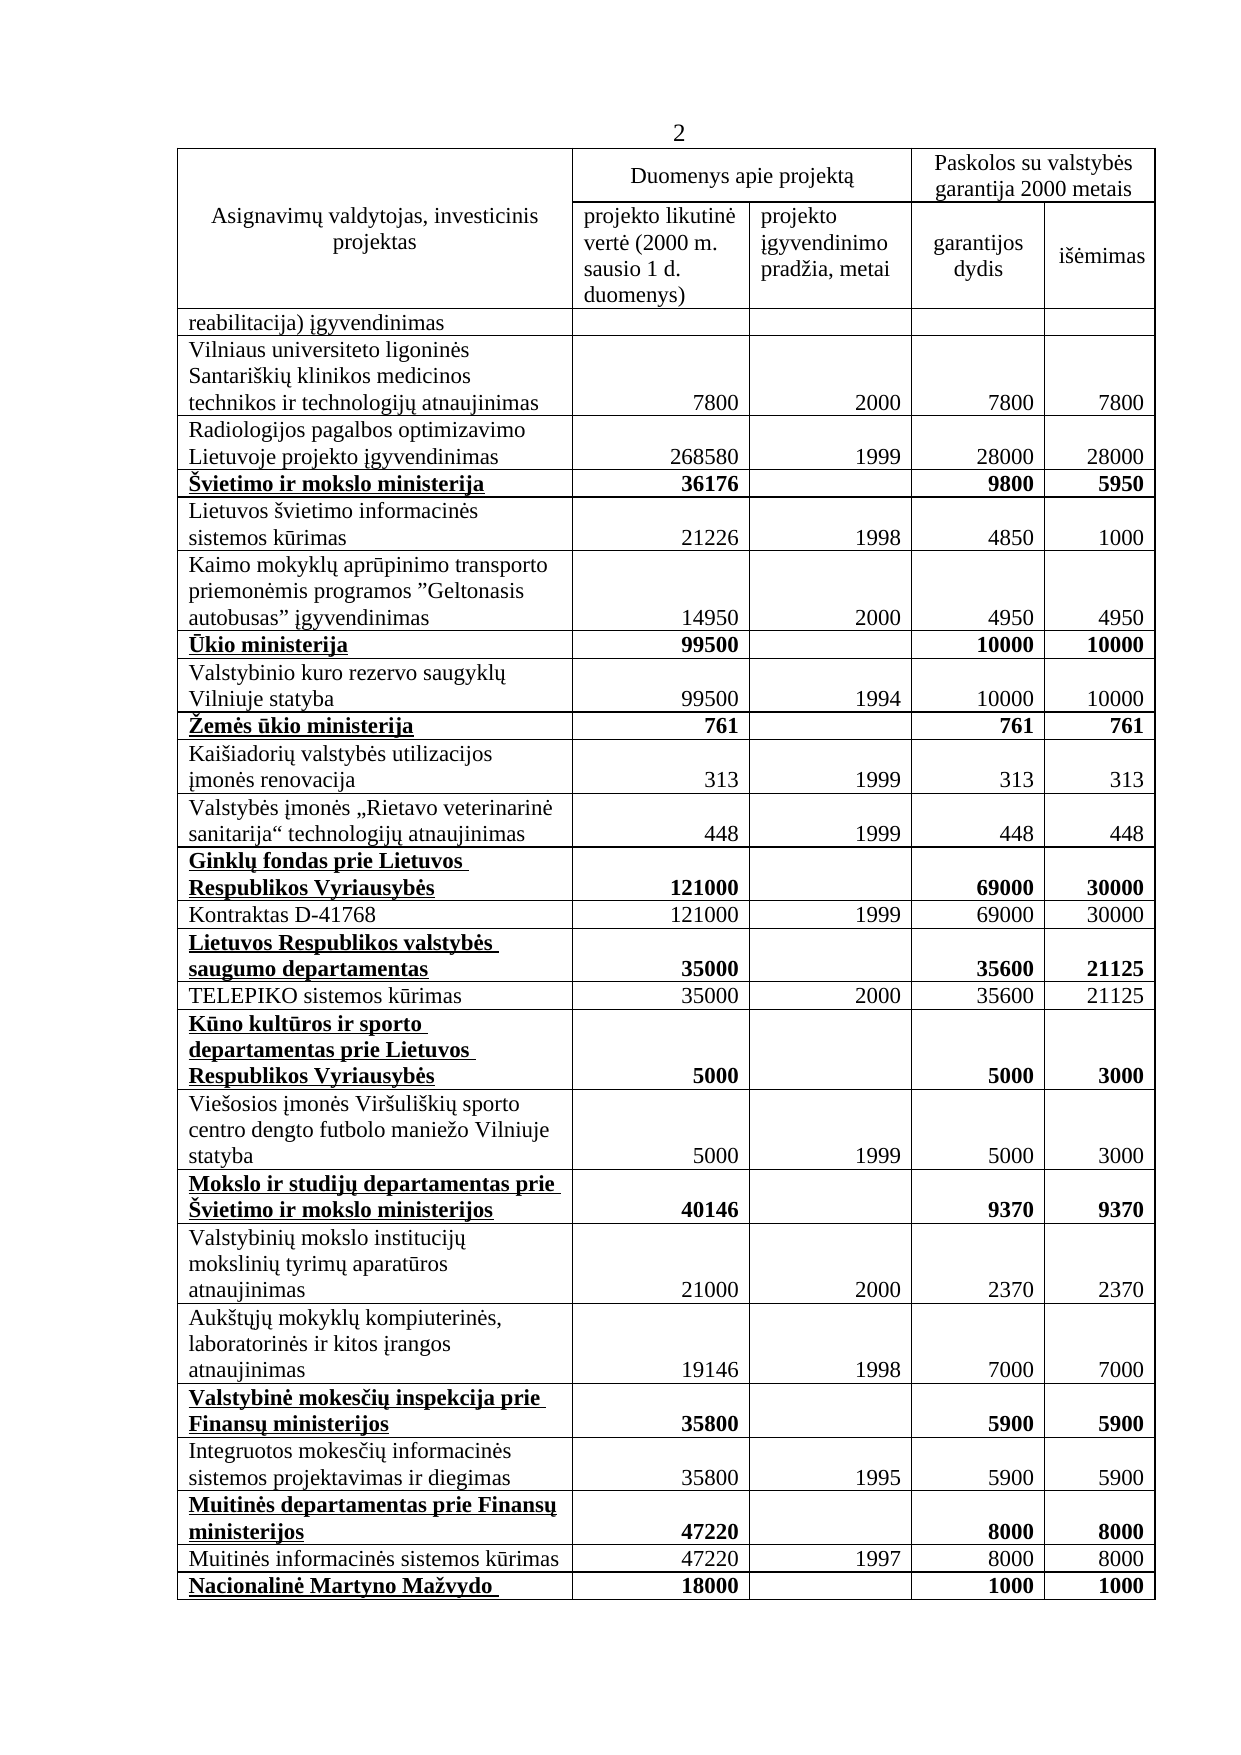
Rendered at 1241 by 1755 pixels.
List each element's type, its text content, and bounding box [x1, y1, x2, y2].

table_cell 9370 [912, 1170, 1044, 1223]
table_cell 3000 [1045, 1090, 1154, 1169]
table_cell 5000 [912, 1010, 1044, 1089]
table_cell 35800 [573, 1438, 749, 1490]
table_cell 99500 [573, 659, 749, 711]
table_cell Muitinės departamentas prie Finansų ministerijos [178, 1491, 572, 1544]
table_cell 2370 [912, 1224, 1044, 1303]
table_cell Valstybės įmonės „Rietavo veterinarinė sanitarija“ technologijų atnaujinimas [178, 794, 572, 846]
table_cell Kūno kultūros ir sporto departamentas prie Lietuvos Respublikos Vyriausybės [178, 1010, 572, 1089]
table_cell Aukštųjų mokyklų kompiuterinės, laboratorinės ir kitos įrangos atnaujinimas [178, 1304, 572, 1383]
table_cell 761 [573, 713, 749, 739]
table_cell 10000 [1045, 631, 1154, 658]
table_cell 1997 [750, 1545, 911, 1571]
table_cell 5000 [573, 1090, 749, 1169]
table_cell 1000 [1045, 498, 1154, 550]
table_cell 35600 [912, 982, 1044, 1009]
table_cell 313 [573, 740, 749, 793]
table_cell 5000 [912, 1090, 1044, 1169]
table_cell 10000 [912, 631, 1044, 658]
table_cell 1999 [750, 416, 911, 469]
table_cell [750, 1491, 911, 1544]
table_cell Kontraktas D-41768 [178, 901, 572, 927]
table_header Asignavimų valdytojas, investicinis projektas [178, 149, 572, 308]
table_cell išėmimas [1045, 203, 1154, 308]
table_cell 21125 [1045, 982, 1154, 1009]
table_cell 761 [1045, 713, 1154, 739]
table_cell 121000 [573, 901, 749, 927]
table_cell 5900 [1045, 1384, 1154, 1437]
table_cell reabilitacija) įgyvendinimas [178, 309, 572, 335]
table_cell 19146 [573, 1304, 749, 1383]
table_cell Viešosios įmonės Viršuliškių sporto centro dengto futbolo maniežo Vilniuje statyba [178, 1090, 572, 1169]
table_cell 9370 [1045, 1170, 1154, 1223]
table_cell 8000 [1045, 1491, 1154, 1544]
table_cell [750, 631, 911, 658]
table_cell 1998 [750, 1304, 911, 1383]
table_cell 28000 [912, 416, 1044, 469]
table_cell 47220 [573, 1491, 749, 1544]
table_cell 69000 [912, 848, 1044, 900]
table_cell 35000 [573, 929, 749, 981]
table_cell 5900 [1045, 1438, 1154, 1490]
table_cell 1995 [750, 1438, 911, 1490]
table_cell Mokslo ir studijų departamentas prie Švietimo ir mokslo ministerijos [178, 1170, 572, 1223]
table_cell 1999 [750, 740, 911, 793]
table_cell [750, 1573, 911, 1599]
table_cell 448 [912, 794, 1044, 846]
table_cell 4850 [912, 498, 1044, 550]
table_cell projekto likutinė vertė (2000 m. sausio 1 d. duomenys) [573, 203, 749, 308]
table_cell Muitinės informacinės sistemos kūrimas [178, 1545, 572, 1571]
table_cell 9800 [912, 470, 1044, 496]
table_cell 10000 [912, 659, 1044, 711]
table_cell Vilniaus universiteto ligoninės Santariškių klinikos medicinos technikos ir technologijų atnaujinimas [178, 336, 572, 415]
table_cell [750, 929, 911, 981]
table_cell 30000 [1045, 901, 1154, 927]
table_cell 1000 [1045, 1573, 1154, 1599]
table_cell 30000 [1045, 848, 1154, 900]
table_cell [750, 713, 911, 739]
table_cell Valstybinė mokesčių inspekcija prie Finansų ministerijos [178, 1384, 572, 1437]
table_cell 7800 [912, 336, 1044, 415]
table_cell [750, 1010, 911, 1089]
table_cell [573, 309, 749, 335]
table_cell [750, 848, 911, 900]
table_cell Ginklų fondas prie Lietuvos Respublikos Vyriausybės [178, 848, 572, 900]
table_cell Lietuvos Respublikos valstybės saugumo departamentas [178, 929, 572, 981]
table_cell 8000 [912, 1545, 1044, 1571]
table_cell 2000 [750, 336, 911, 415]
table_cell 36176 [573, 470, 749, 496]
table_cell 35000 [573, 982, 749, 1009]
table_cell [750, 1384, 911, 1437]
table_cell 4950 [912, 551, 1044, 630]
table_header Duomenys apie projektą [573, 149, 911, 201]
table_header Paskolos su valstybės garantija 2000 metais [912, 149, 1154, 201]
table_cell 1999 [750, 901, 911, 927]
table_cell 761 [912, 713, 1044, 739]
table_cell 4950 [1045, 551, 1154, 630]
table_cell 21125 [1045, 929, 1154, 981]
table_cell garantijos dydis [912, 203, 1044, 308]
table_cell 2000 [750, 551, 911, 630]
table_cell 21000 [573, 1224, 749, 1303]
table_cell 8000 [1045, 1545, 1154, 1571]
table_cell 1000 [912, 1573, 1044, 1599]
table_cell 313 [1045, 740, 1154, 793]
table_cell Ūkio ministerija [178, 631, 572, 658]
table_cell 14950 [573, 551, 749, 630]
table_cell 21226 [573, 498, 749, 550]
table_cell [750, 1170, 911, 1223]
table_cell projekto įgyvendinimo pradžia, metai [750, 203, 911, 308]
table_cell Kaimo mokyklų aprūpinimo transporto priemonėmis programos ”Geltonasis autobusas” įgyvendinimas [178, 551, 572, 630]
table_cell 5900 [912, 1384, 1044, 1437]
table_cell [912, 309, 1044, 335]
table_cell 5950 [1045, 470, 1154, 496]
table_cell 5900 [912, 1438, 1044, 1490]
table_cell 7000 [912, 1304, 1044, 1383]
table_cell Kaišiadorių valstybės utilizacijos įmonės renovacija [178, 740, 572, 793]
table_cell 40146 [573, 1170, 749, 1223]
table_cell Nacionalinė Martyno Mažvydo [178, 1573, 572, 1599]
table_cell 10000 [1045, 659, 1154, 711]
table_cell 1998 [750, 498, 911, 550]
table_cell 2370 [1045, 1224, 1154, 1303]
table_cell 448 [1045, 794, 1154, 846]
table_cell 313 [912, 740, 1044, 793]
table_cell Valstybinių mokslo institucijų mokslinių tyrimų aparatūros atnaujinimas [178, 1224, 572, 1303]
table_cell 7800 [1045, 336, 1154, 415]
table_cell Lietuvos švietimo informacinės sistemos kūrimas [178, 498, 572, 550]
table_cell [750, 470, 911, 496]
table_cell 99500 [573, 631, 749, 658]
table_cell 448 [573, 794, 749, 846]
table_cell [1045, 309, 1154, 335]
table_cell Žemės ūkio ministerija [178, 713, 572, 739]
table_cell Valstybinio kuro rezervo saugyklų Vilniuje statyba [178, 659, 572, 711]
table_cell 268580 [573, 416, 749, 469]
table_cell 28000 [1045, 416, 1154, 469]
table_cell 3000 [1045, 1010, 1154, 1089]
table_cell 121000 [573, 848, 749, 900]
table_cell 2000 [750, 1224, 911, 1303]
table_cell 47220 [573, 1545, 749, 1571]
table_cell 7000 [1045, 1304, 1154, 1383]
table_cell 18000 [573, 1573, 749, 1599]
table_cell 1999 [750, 1090, 911, 1169]
table_cell 1999 [750, 794, 911, 846]
table_cell 35800 [573, 1384, 749, 1437]
table_cell TELEPIKO sistemos kūrimas [178, 982, 572, 1009]
table_cell 7800 [573, 336, 749, 415]
table_cell [750, 309, 911, 335]
table_cell Integruotos mokesčių informacinės sistemos projektavimas ir diegimas [178, 1438, 572, 1490]
table_cell Radiologijos pagalbos optimizavimo Lietuvoje projekto įgyvendinimas [178, 416, 572, 469]
table_cell 35600 [912, 929, 1044, 981]
table_cell 69000 [912, 901, 1044, 927]
table_cell 5000 [573, 1010, 749, 1089]
table_cell 8000 [912, 1491, 1044, 1544]
table_cell Švietimo ir mokslo ministerija [178, 470, 572, 496]
table_cell 2000 [750, 982, 911, 1009]
table_cell 1994 [750, 659, 911, 711]
